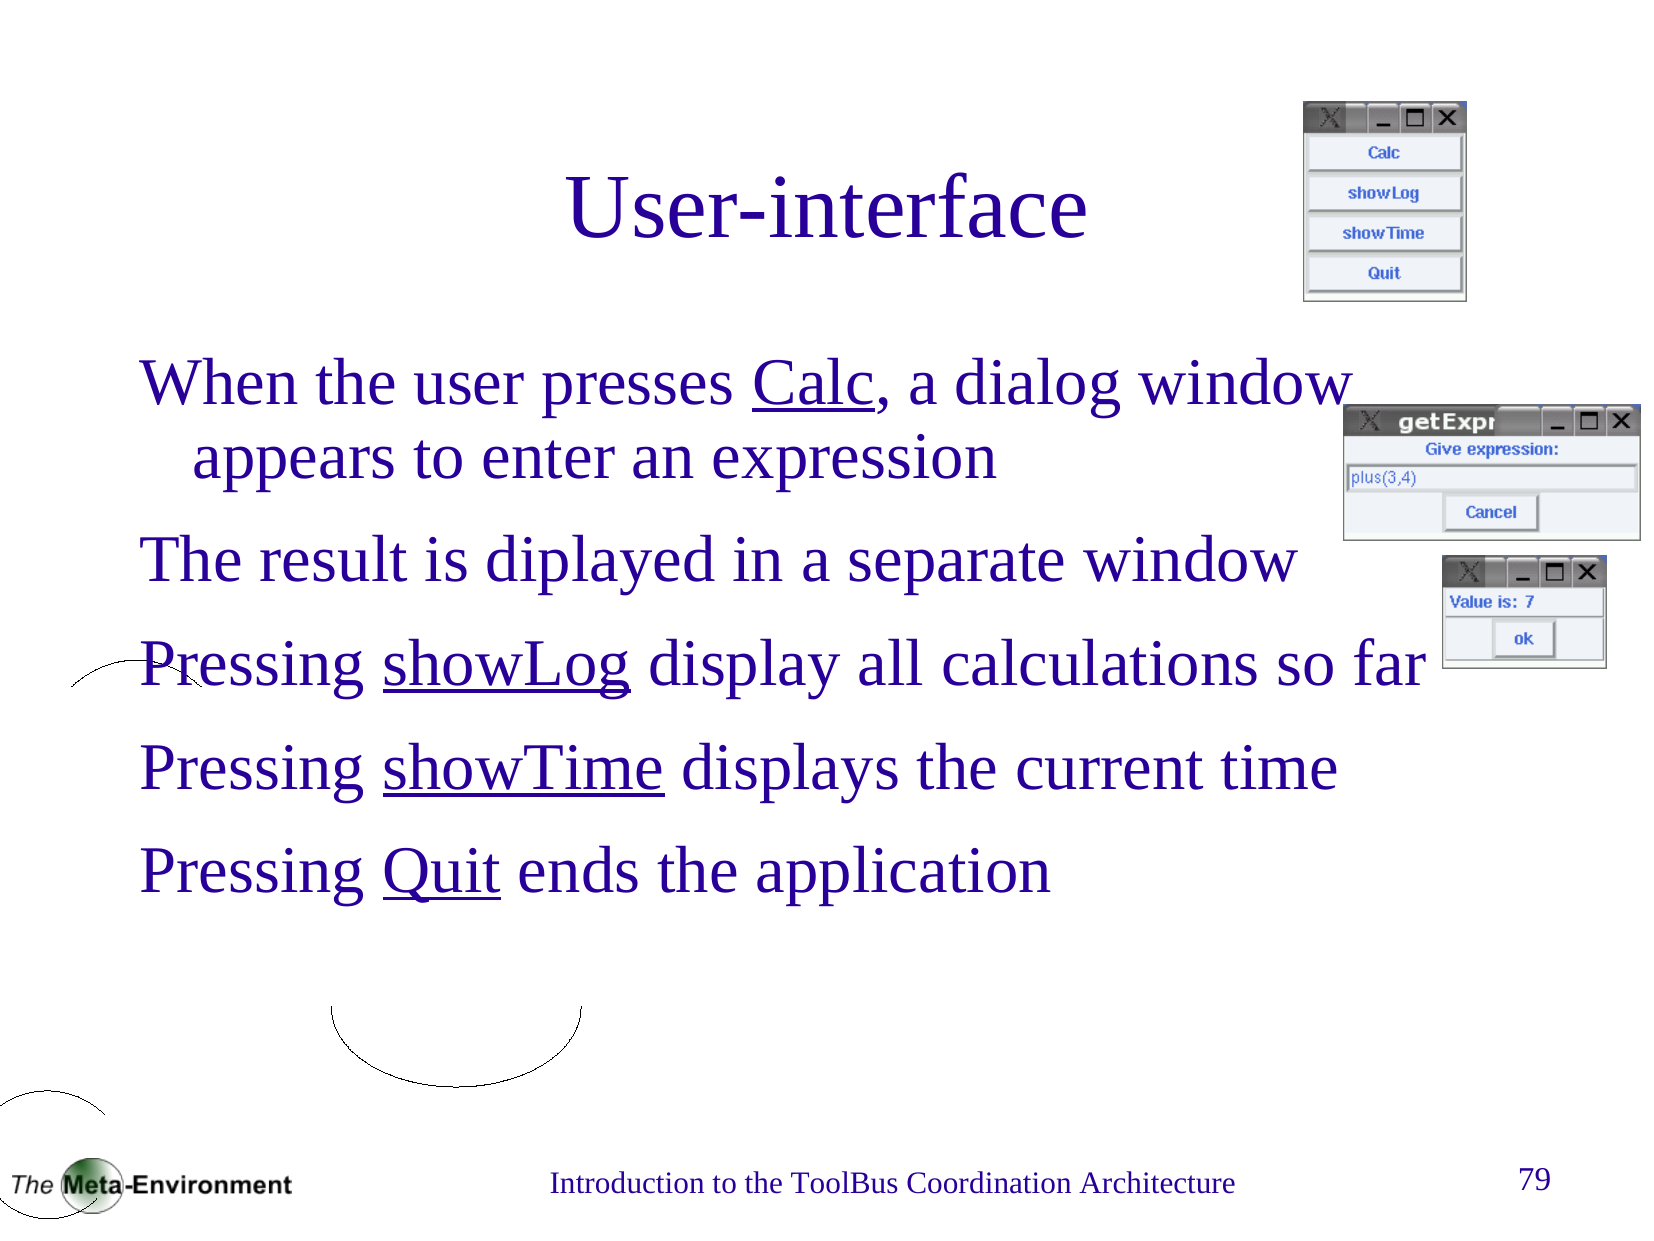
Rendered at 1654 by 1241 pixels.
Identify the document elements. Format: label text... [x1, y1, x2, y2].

picture [12, 1158, 292, 1214]
picture [1343, 404, 1641, 541]
list When the user presses Calc, a dialog window appears to enter an expression The result is diplayed in a separate window Pressing showLog display all calculations so far Pressing showTime displays the current time Pressing Quit ends the application [121, 344, 1534, 1127]
picture [1442, 555, 1607, 669]
picture [1303, 101, 1467, 303]
title User-interface [121, 102, 1534, 311]
